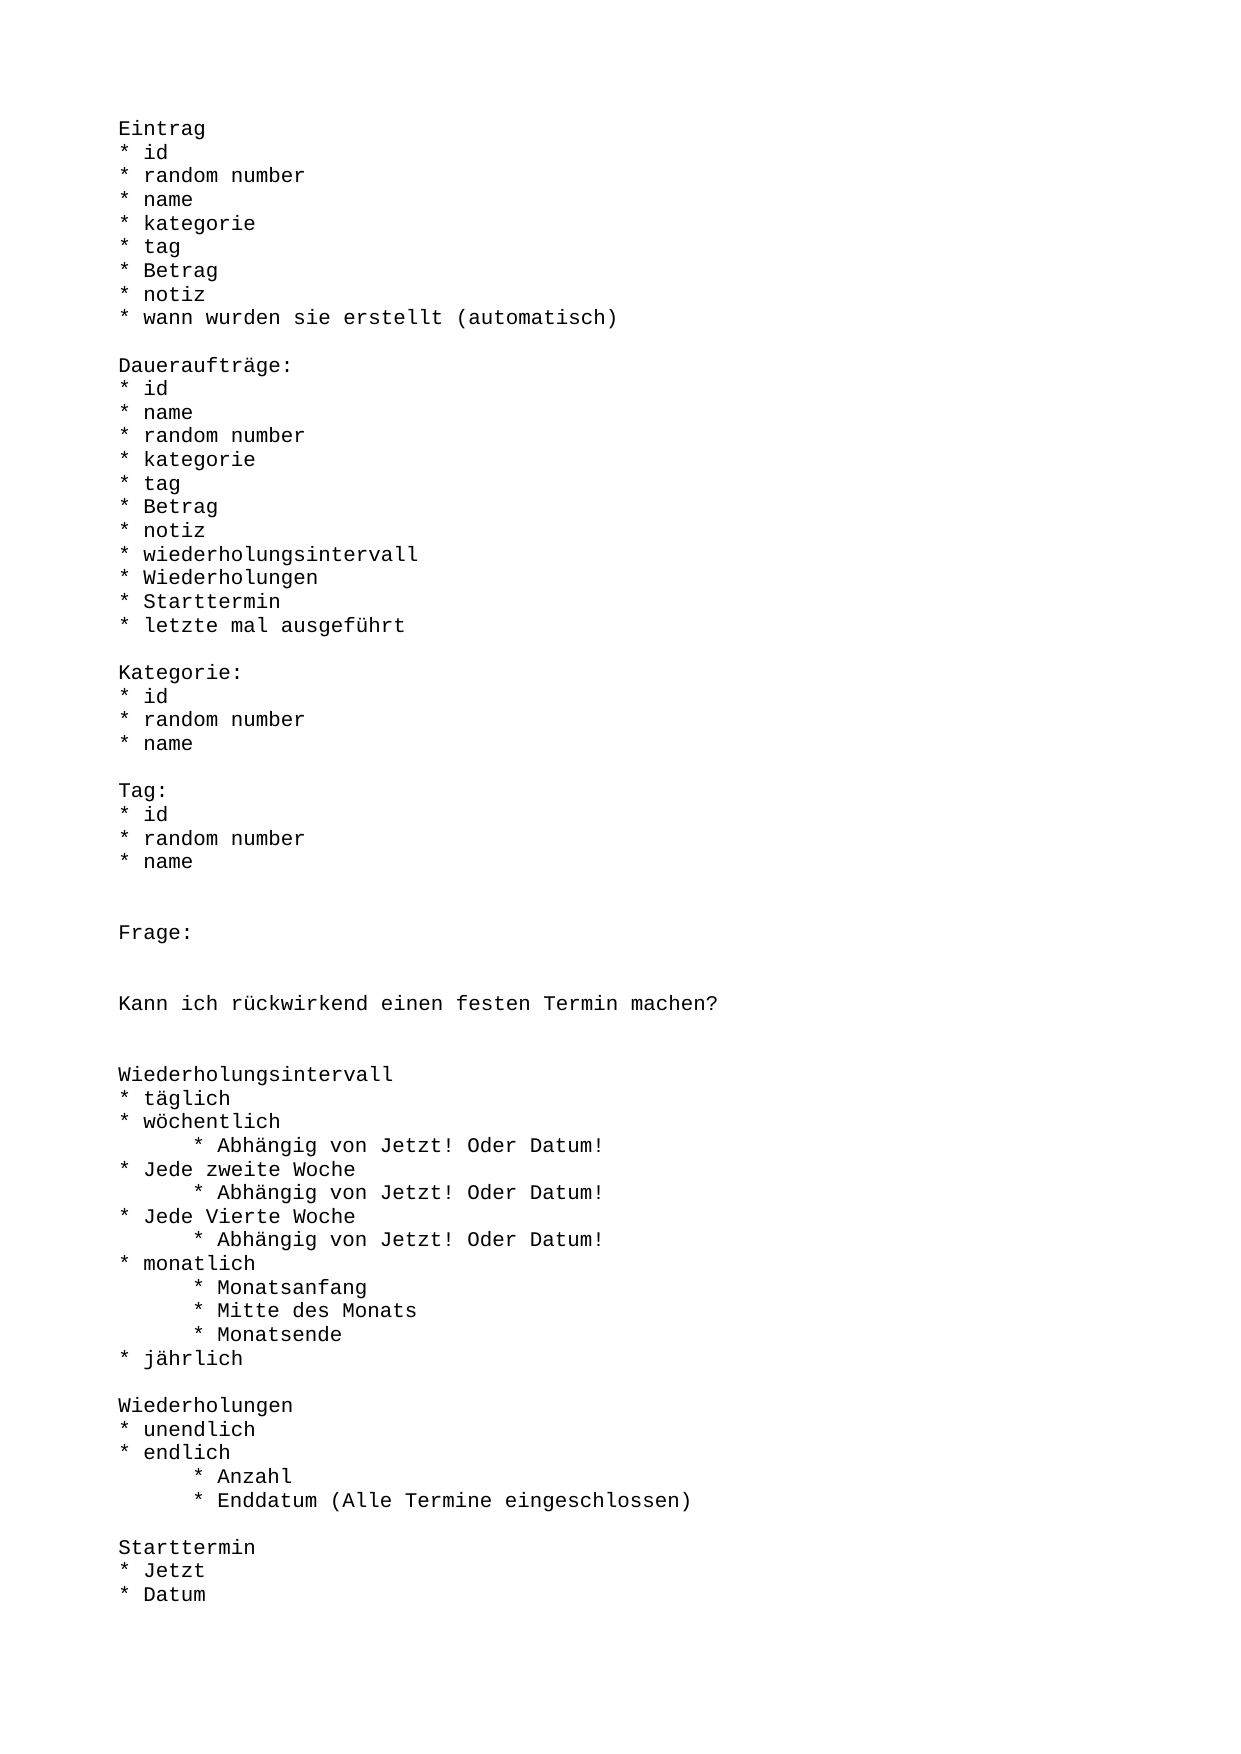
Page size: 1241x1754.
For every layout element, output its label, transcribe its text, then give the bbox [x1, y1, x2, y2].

text * random number [118, 426, 1122, 449]
text * Anzahl [118, 1466, 1122, 1489]
text * Betrag [118, 260, 1122, 284]
text * Jede zweite Woche [118, 1158, 1122, 1182]
text * name [118, 851, 1122, 875]
text * letzte mal ausgeführt [118, 615, 1122, 638]
text Eintrag [118, 118, 1122, 142]
text * Mitte des Monats [118, 1300, 1122, 1324]
text * Jede Vierte Woche [118, 1206, 1122, 1229]
text * Starttermin [118, 591, 1122, 615]
text * id [118, 686, 1122, 709]
text * kategorie [118, 213, 1122, 236]
text * Betrag [118, 496, 1122, 520]
text * notiz [118, 284, 1122, 307]
text * Wiederholungen [118, 567, 1122, 591]
text Frage: [118, 922, 1122, 946]
text Wiederholungsintervall [118, 1064, 1122, 1088]
text Daueraufträge: [118, 354, 1122, 378]
text * random number [118, 827, 1122, 851]
text * Datum [118, 1584, 1122, 1608]
text * Jetzt [118, 1561, 1122, 1584]
text * monatlich [118, 1253, 1122, 1277]
text * random number [118, 165, 1122, 189]
text * random number [118, 709, 1122, 733]
text * name [118, 189, 1122, 213]
text * name [118, 402, 1122, 426]
text * tag [118, 236, 1122, 260]
text * Abhängig von Jetzt! Oder Datum! [118, 1182, 1122, 1206]
text * notiz [118, 520, 1122, 544]
text * wiederholungsintervall [118, 544, 1122, 567]
text * unendlich [118, 1419, 1122, 1442]
text * jährlich [118, 1348, 1122, 1371]
text * täglich [118, 1088, 1122, 1111]
text * tag [118, 473, 1122, 496]
text Kategorie: [118, 662, 1122, 686]
text * Enddatum (Alle Termine eingeschlossen) [118, 1489, 1122, 1513]
text * wöchentlich [118, 1111, 1122, 1135]
text * id [118, 378, 1122, 402]
text * Monatsanfang [118, 1277, 1122, 1300]
text * Abhängig von Jetzt! Oder Datum! [118, 1135, 1122, 1158]
text * id [118, 804, 1122, 827]
text * wann wurden sie erstellt (automatisch) [118, 307, 1122, 331]
text Starttermin [118, 1537, 1122, 1561]
text Kann ich rückwirkend einen festen Termin machen? [118, 993, 1122, 1017]
text * Monatsende [118, 1324, 1122, 1348]
text * Abhängig von Jetzt! Oder Datum! [118, 1229, 1122, 1253]
text * id [118, 142, 1122, 165]
text Tag: [118, 780, 1122, 804]
text * name [118, 733, 1122, 757]
text * kategorie [118, 449, 1122, 473]
text * endlich [118, 1442, 1122, 1466]
text Wiederholungen [118, 1395, 1122, 1419]
